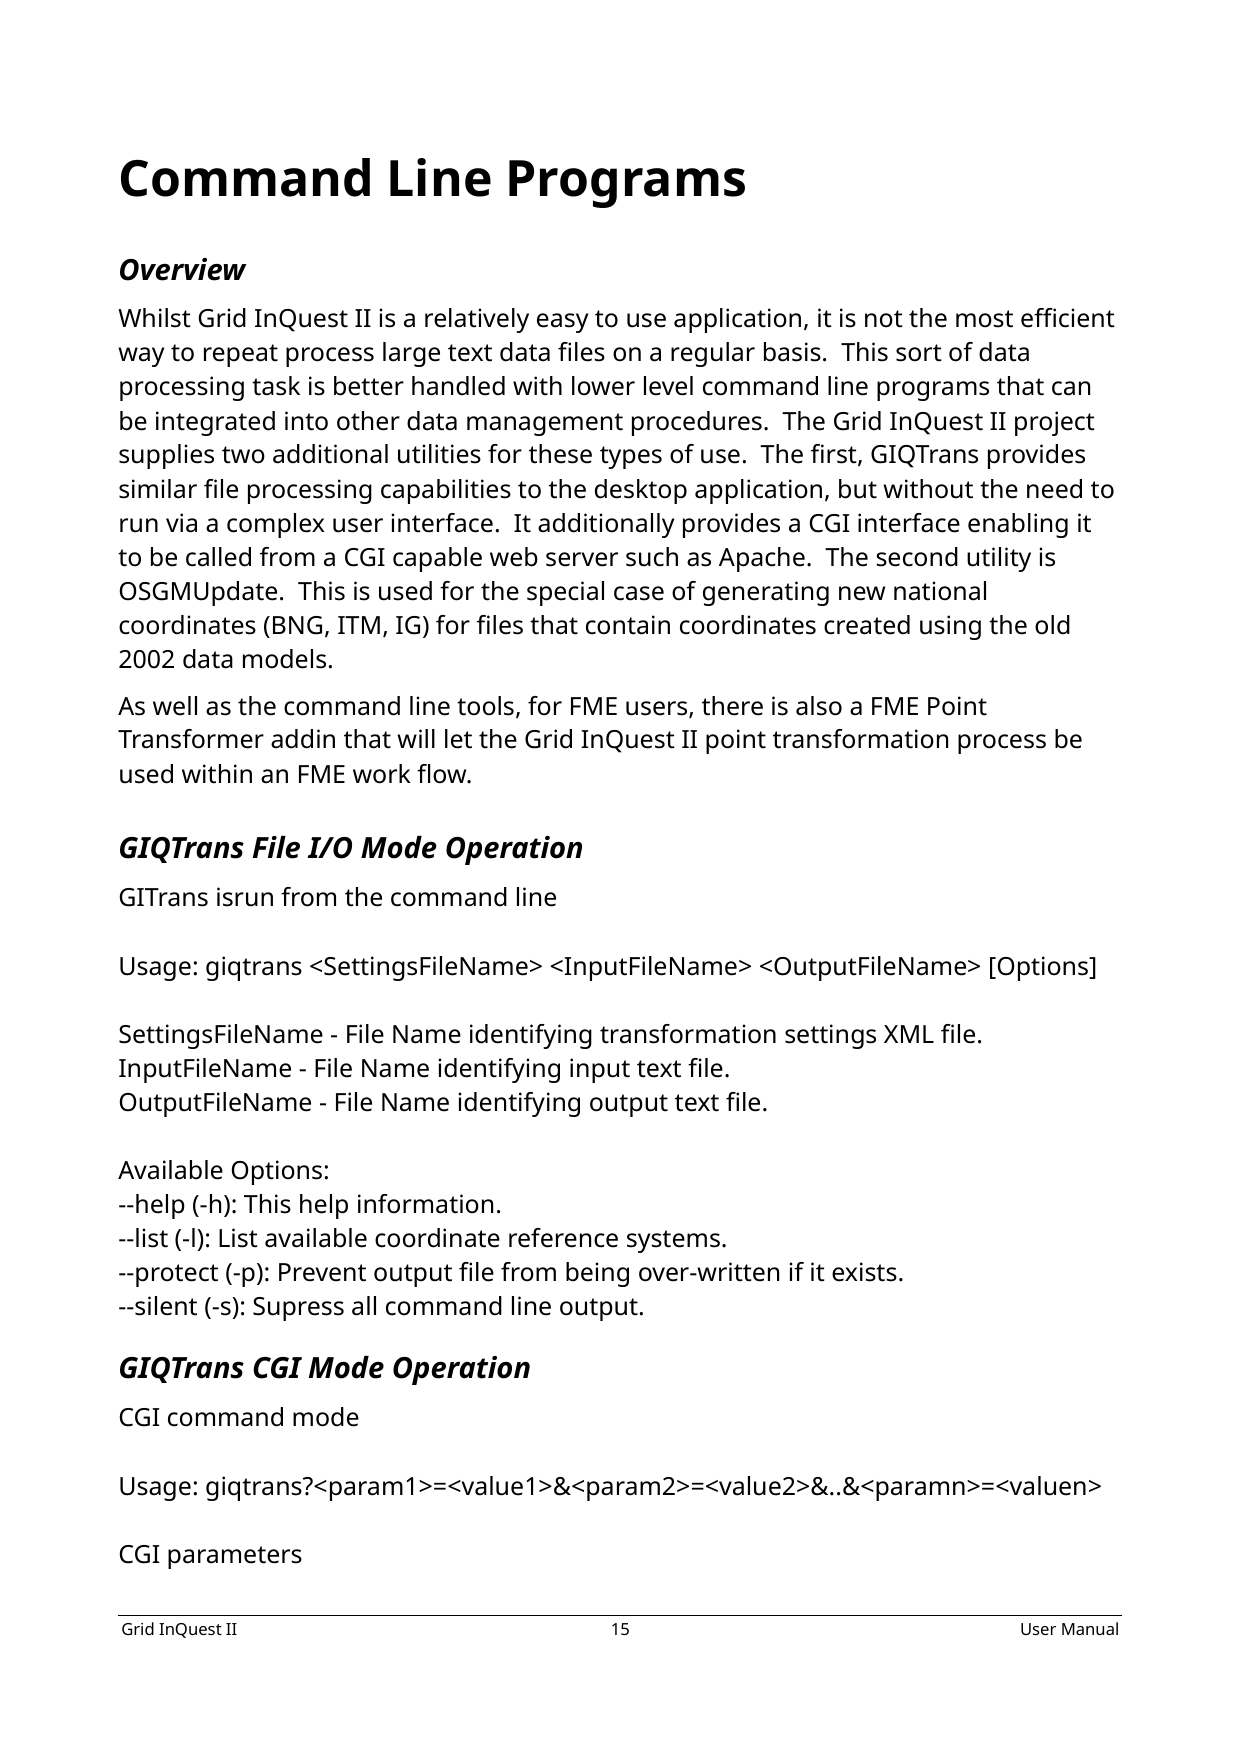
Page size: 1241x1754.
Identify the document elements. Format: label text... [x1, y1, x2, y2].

text Whilst Grid InQuest II is a relatively easy to use application, it is not the most efficient way to repeat process large text data files on a regular basis. This sort of data processing task is better handled with lower level command line programs that can be integrated into other data management procedures. The Grid InQuest II project supplies two additional utilities for these types of use. The first, GIQTrans provides similar file processing capabilities to the desktop application, but without the need to run via a complex user interface. It additionally provides a CGI interface enabling it to be called from a CGI capable web server such as Apache. The second utility is OSGMUpdate. This is used for the special case of generating new national coordinates (BNG, ITM, IG) for files that contain coordinates created using the old 2002 data models. [118, 301, 1122, 676]
text GITrans isrun from the command line Usage: giqtrans <SettingsFileName> <InputFileName> <OutputFileName> [Options] SettingsFileName - File Name identifying transformation settings XML file. InputFileName - File Name identifying input text file. OutputFileName - File Name identifying output text file. Available Options: --help (-h): This help information. --list (-l): List available coordinate reference systems. --protect (-p): Prevent output file from being over-written if it exists. --silent (-s): Supress all command line output. [118, 880, 1122, 1323]
subtitle Overview [118, 249, 1122, 288]
subtitle Command Line Programs [118, 143, 1122, 211]
text CGI command mode Usage: giqtrans?<param1>=<value1>&<param2>=<value2>&..&<paramn>=<valuen> CGI parameters [118, 1400, 1122, 1570]
subtitle GIQTrans File I/O Mode Operation [118, 828, 1122, 867]
subtitle GIQTrans CGI Mode Operation [118, 1348, 1122, 1387]
text As well as the command line tools, for FME users, there is also a FME Point Transformer addin that will let the Grid InQuest II point transformation process be used within an FME work flow. [118, 688, 1122, 790]
